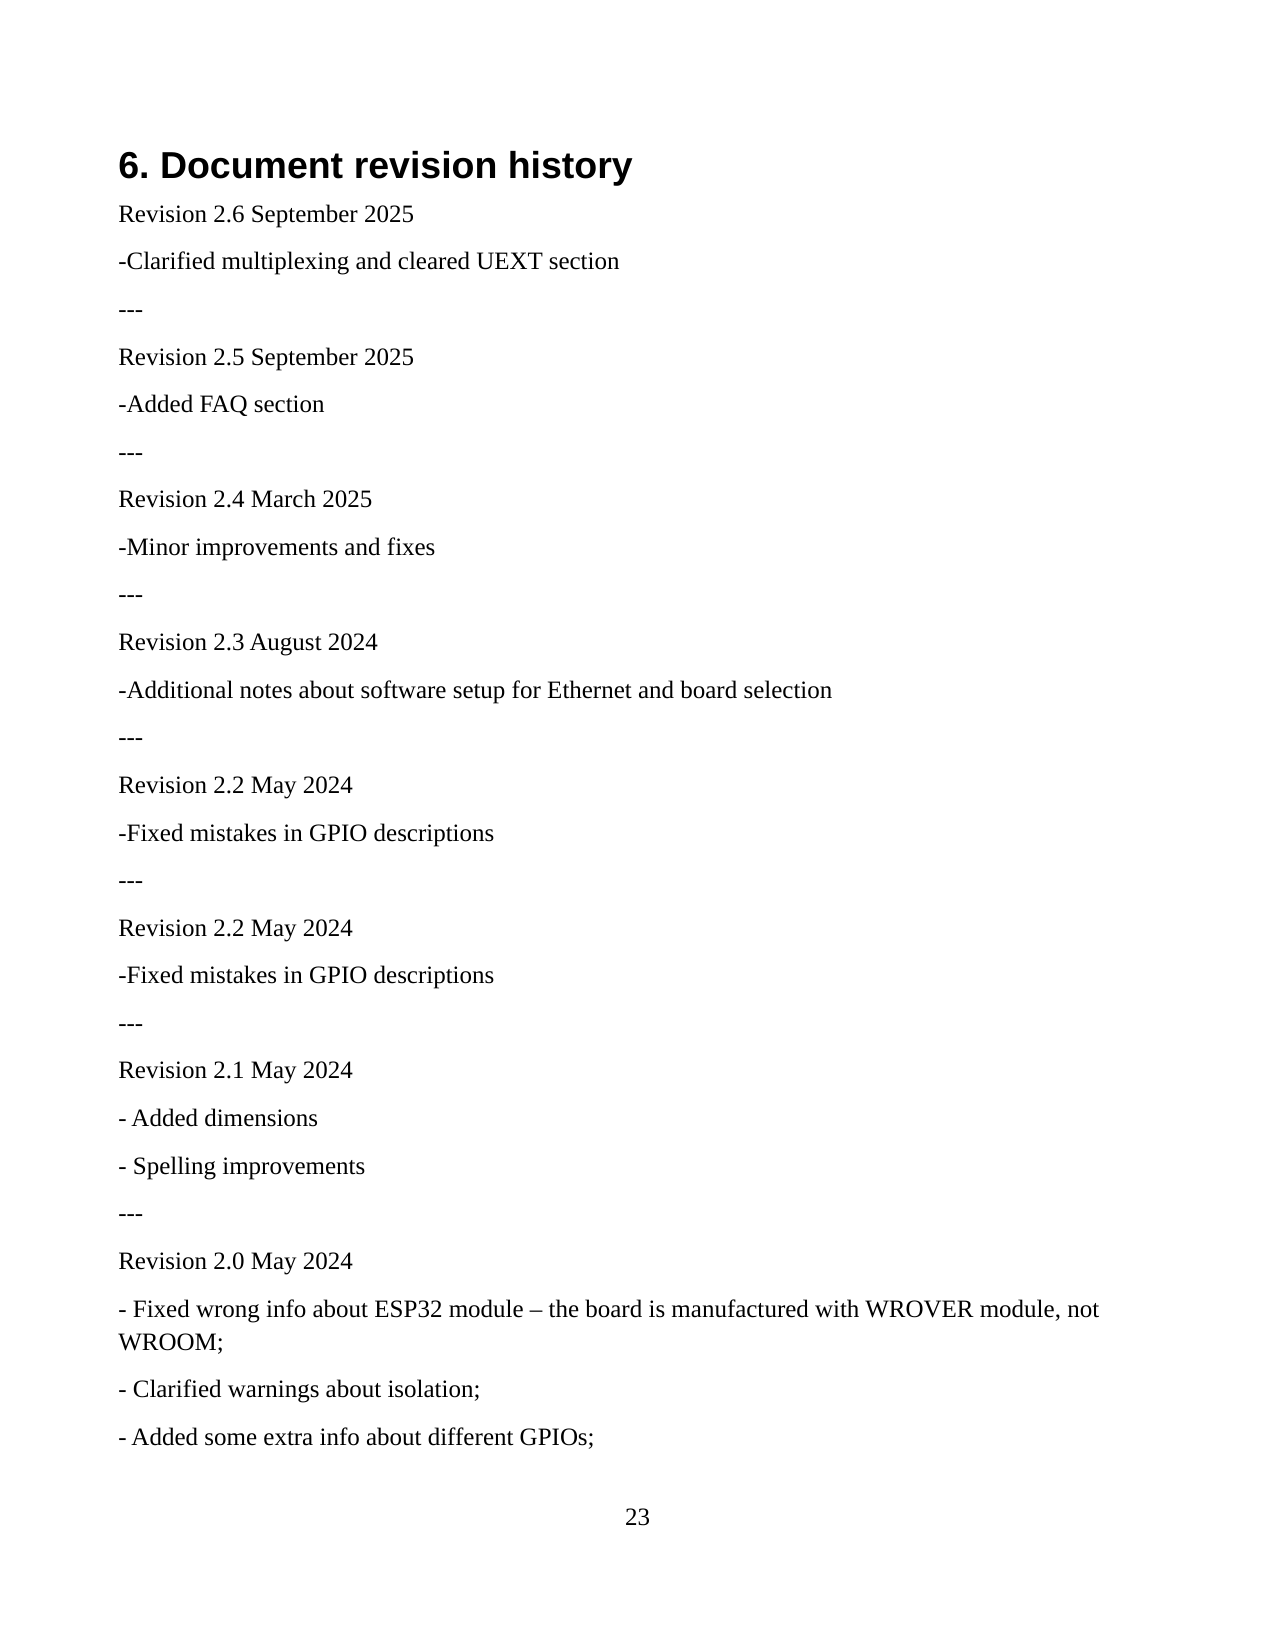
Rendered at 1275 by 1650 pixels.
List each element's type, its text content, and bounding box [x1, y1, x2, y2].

text Revision 2.0 May 2024 [118, 1246, 1157, 1275]
text --- [118, 579, 1157, 608]
text Revision 2.2 May 2024 [118, 913, 1157, 942]
text -Fixed mistakes in GPIO descriptions [118, 960, 1157, 989]
text - Added dimensions [118, 1103, 1157, 1132]
text Revision 2.3 August 2024 [118, 627, 1157, 656]
text Revision 2.5 September 2025 [118, 342, 1157, 370]
subtitle 6. Document revision history [118, 143, 1157, 186]
text - Fixed wrong info about ESP32 module – the board is manufactured with WROVER module, not WROOM; [118, 1294, 1157, 1355]
text --- [118, 1008, 1157, 1037]
text -Additional notes about software setup for Ethernet and board selection [118, 675, 1157, 703]
text --- [118, 437, 1157, 466]
text Revision 2.6 September 2025 [118, 199, 1157, 227]
text Revision 2.2 May 2024 [118, 770, 1157, 799]
text Revision 2.4 March 2025 [118, 484, 1157, 513]
text Revision 2.1 May 2024 [118, 1056, 1157, 1084]
text -Fixed mistakes in GPIO descriptions [118, 818, 1157, 846]
text -Added FAQ section [118, 389, 1157, 418]
text -Clarified multiplexing and cleared UEXT section [118, 246, 1157, 275]
text - Spelling improvements [118, 1151, 1157, 1179]
text --- [118, 722, 1157, 751]
text -Minor improvements and fixes [118, 532, 1157, 561]
text --- [118, 294, 1157, 323]
text - Added some extra info about different GPIOs; [118, 1422, 1157, 1451]
text --- [118, 1198, 1157, 1227]
text --- [118, 865, 1157, 894]
text - Clarified warnings about isolation; [118, 1374, 1157, 1403]
